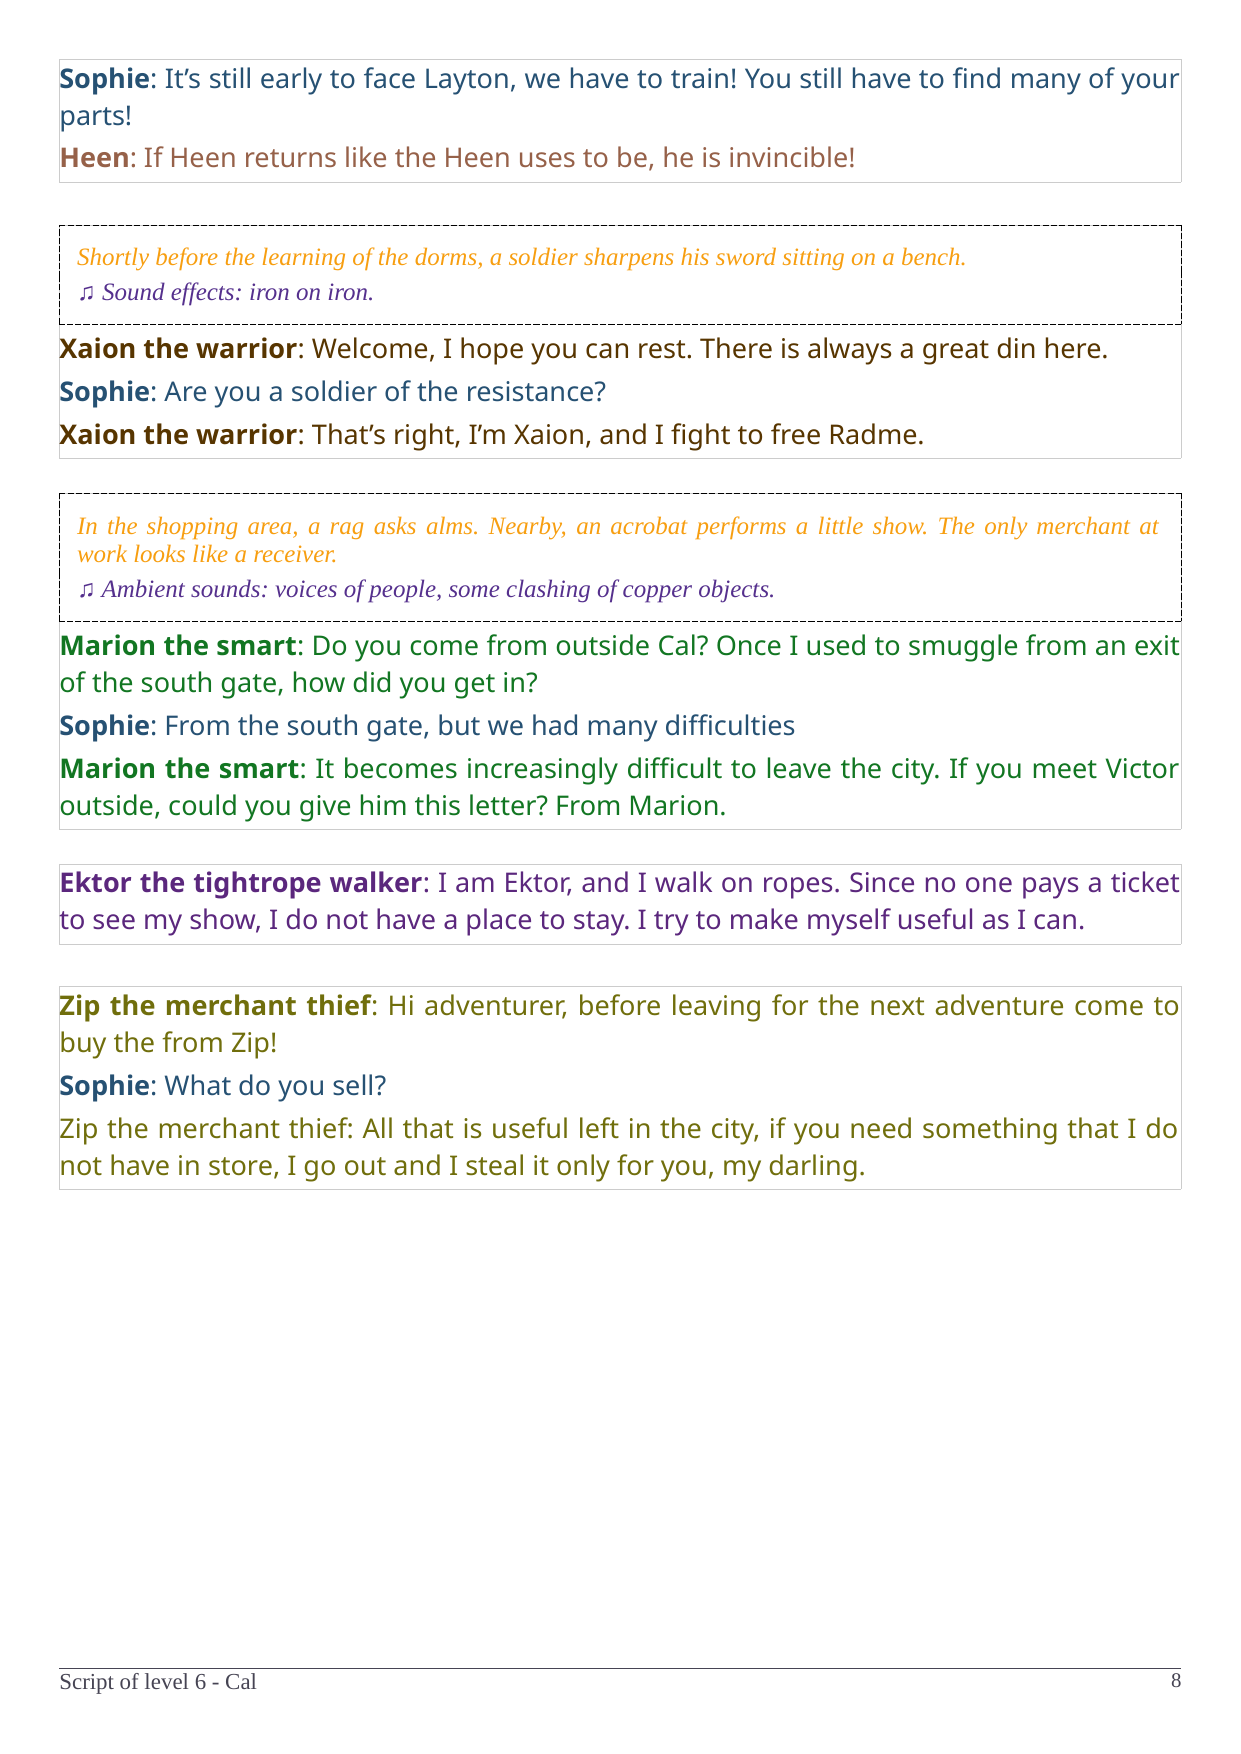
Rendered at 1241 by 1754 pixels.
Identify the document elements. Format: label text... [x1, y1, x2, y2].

table_header Ektor the tightrope walker: I am Ektor, and I walk on ropes. Since no one pays a ticket to see my show, I do not have a place to stay. I try to make myself useful as I can. [60, 865, 1181, 943]
table_header Shortly before the learning of the dorms, a soldier sharpens his sword sitting on a bench. ♫ Sound effects: iron on iron. Xaion the warrior: Welcome, I hope you can rest. There is always a great din here. Sophie: Are you a soldier of the resistance? Xaion the warrior: That’s right, I’m Xaion, and I fight to free Radme. [60, 226, 1181, 458]
table_header Zip the merchant thief: Hi adventurer, before leaving for the next adventure come to buy the from Zip! Sophie: What do you sell? Zip the merchant thief: All that is useful left in the city, if you need something that I do not have in store, I go out and I steal it only for you, my darling. [60, 987, 1181, 1189]
table_header Sophie: It’s still early to face Layton, we have to train! You still have to find many of your parts! Heen: If Heen returns like the Heen uses to be, he is invincible! [60, 60, 1181, 182]
table_header In the shopping area, a rag asks alms. Nearby, an acrobat performs a little show. The only merchant at work looks like a receiver. ♫ Ambient sounds: voices of people, some clashing of copper objects. Marion the smart: Do you come from outside Cal? Once I used to smuggle from an exit of the south gate, how did you get in? Sophie: From the south gate, but we had many difficulties Marion the smart: It becomes increasingly difficult to leave the city. If you meet Victor outside, could you give him this letter? From Marion. [60, 494, 1181, 829]
